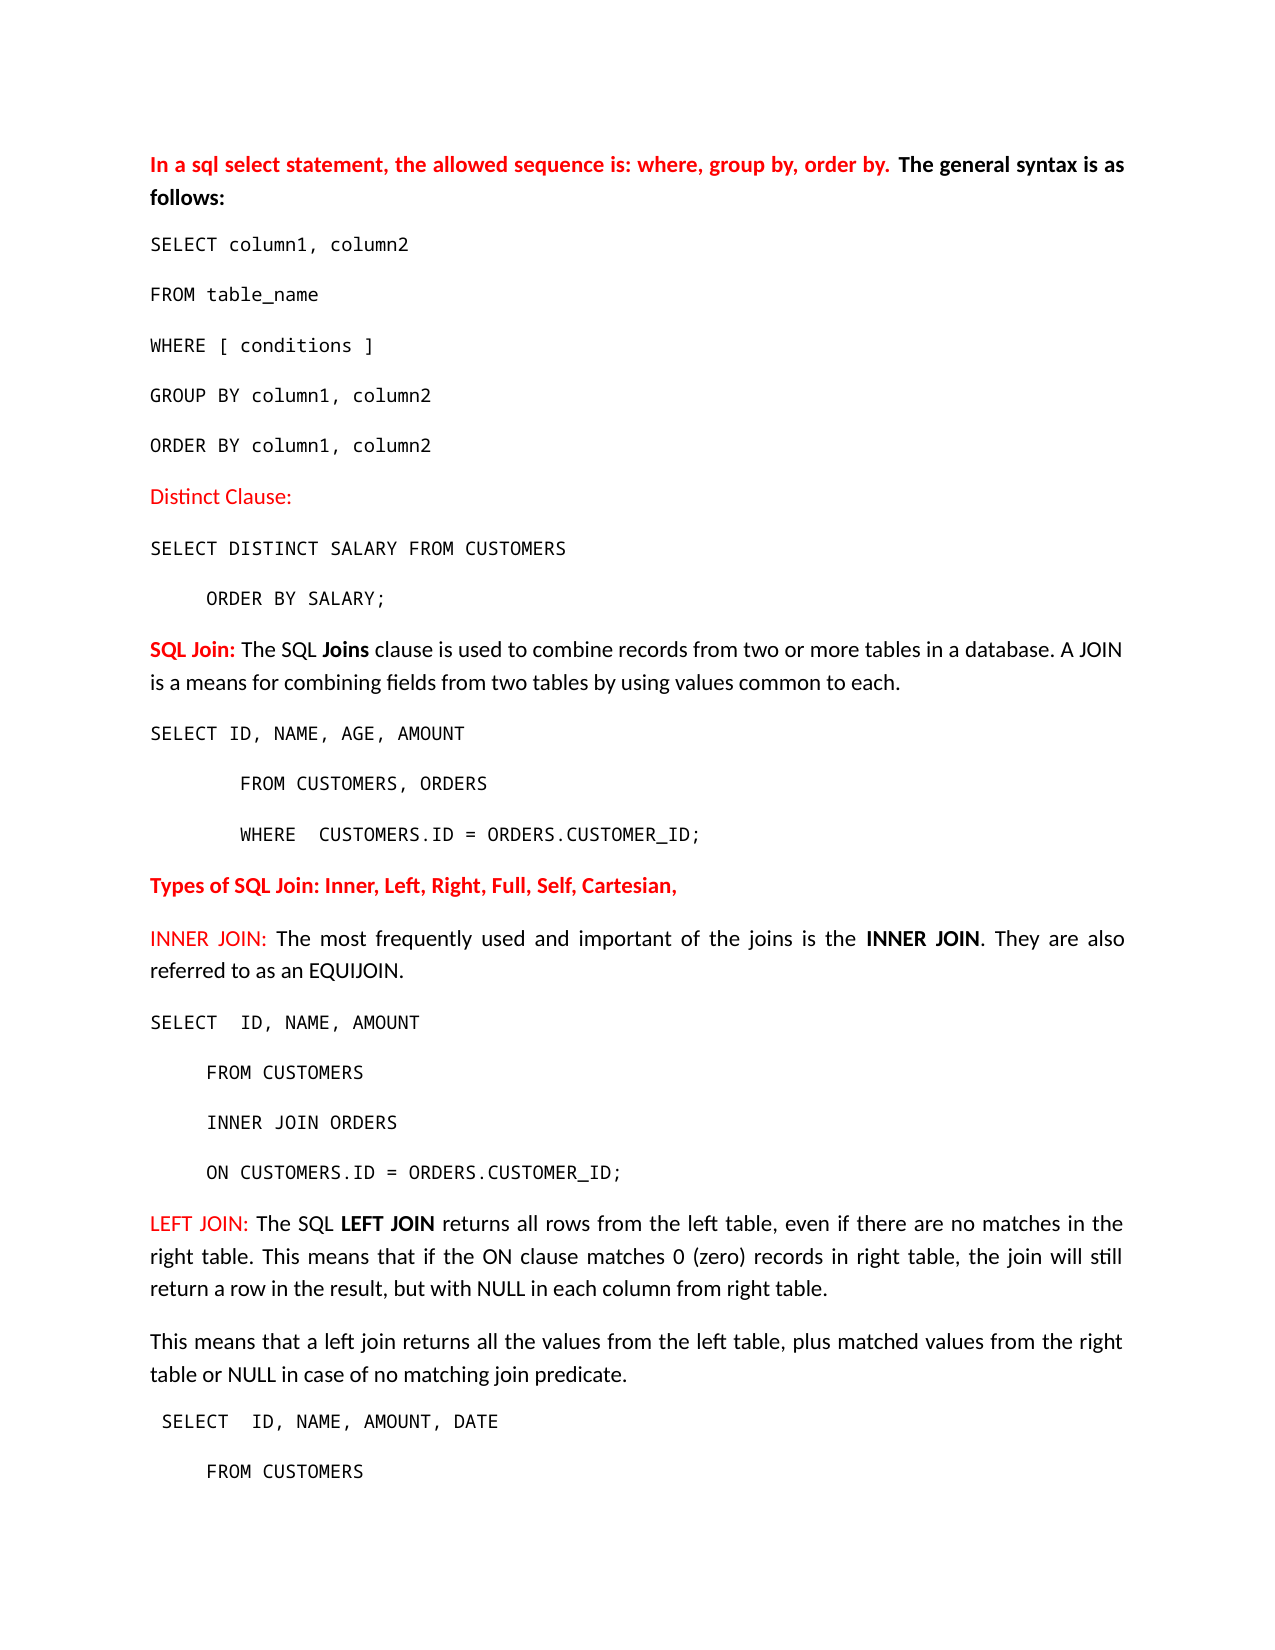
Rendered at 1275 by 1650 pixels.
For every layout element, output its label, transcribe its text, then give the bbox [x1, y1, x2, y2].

text FROM CUSTOMERS [150, 1459, 1125, 1484]
text ORDER BY column1, column2 [150, 432, 1125, 458]
text SELECT ID, NAME, AGE, AMOUNT [150, 721, 1125, 746]
text SELECT column1, column2 [150, 232, 1125, 257]
text FROM table_name [150, 282, 1125, 307]
text Types of SQL Join: Inner, Left, Right, Full, Self, Cartesian, [150, 871, 1125, 899]
text This means that a left join returns all the values from the left table, plus matched values from the right table or NULL in case of no matching join predicate. [150, 1327, 1125, 1388]
text INNER JOIN ORDERS [150, 1109, 1125, 1135]
text SELECT ID, NAME, AMOUNT, DATE [150, 1409, 1125, 1434]
text SELECT ID, NAME, AMOUNT [150, 1009, 1125, 1035]
text In a sql select statement, the allowed sequence is: where, group by, order by. The general syntax is as follows: [150, 150, 1125, 212]
text LEFT JOIN: The SQL LEFT JOIN returns all rows from the left table, even if there are no matches in the right table. This means that if the ON clause matches 0 (zero) records in right table, the join will still return a row in the result, but with NULL in each column from right table. [150, 1209, 1125, 1302]
text SELECT DISTINCT SALARY FROM CUSTOMERS [150, 535, 1125, 561]
text ORDER BY SALARY; [150, 585, 1125, 611]
text ON CUSTOMERS.ID = ORDERS.CUSTOMER_ID; [150, 1159, 1125, 1185]
text FROM CUSTOMERS, ORDERS [150, 771, 1125, 796]
text INNER JOIN: The most frequently used and important of the joins is the INNER JOIN. They are also referred to as an EQUIJOIN. [150, 924, 1125, 984]
text WHERE [ conditions ] [150, 332, 1125, 357]
text FROM CUSTOMERS [150, 1059, 1125, 1085]
text WHERE CUSTOMERS.ID = ORDERS.CUSTOMER_ID; [150, 821, 1125, 846]
text GROUP BY column1, column2 [150, 382, 1125, 407]
text Distinct Clause: [150, 482, 1125, 510]
text SQL Join: The SQL Joins clause is used to combine records from two or more tables in a database. A JOIN is a means for combining fields from two tables by using values common to each. [150, 635, 1125, 696]
